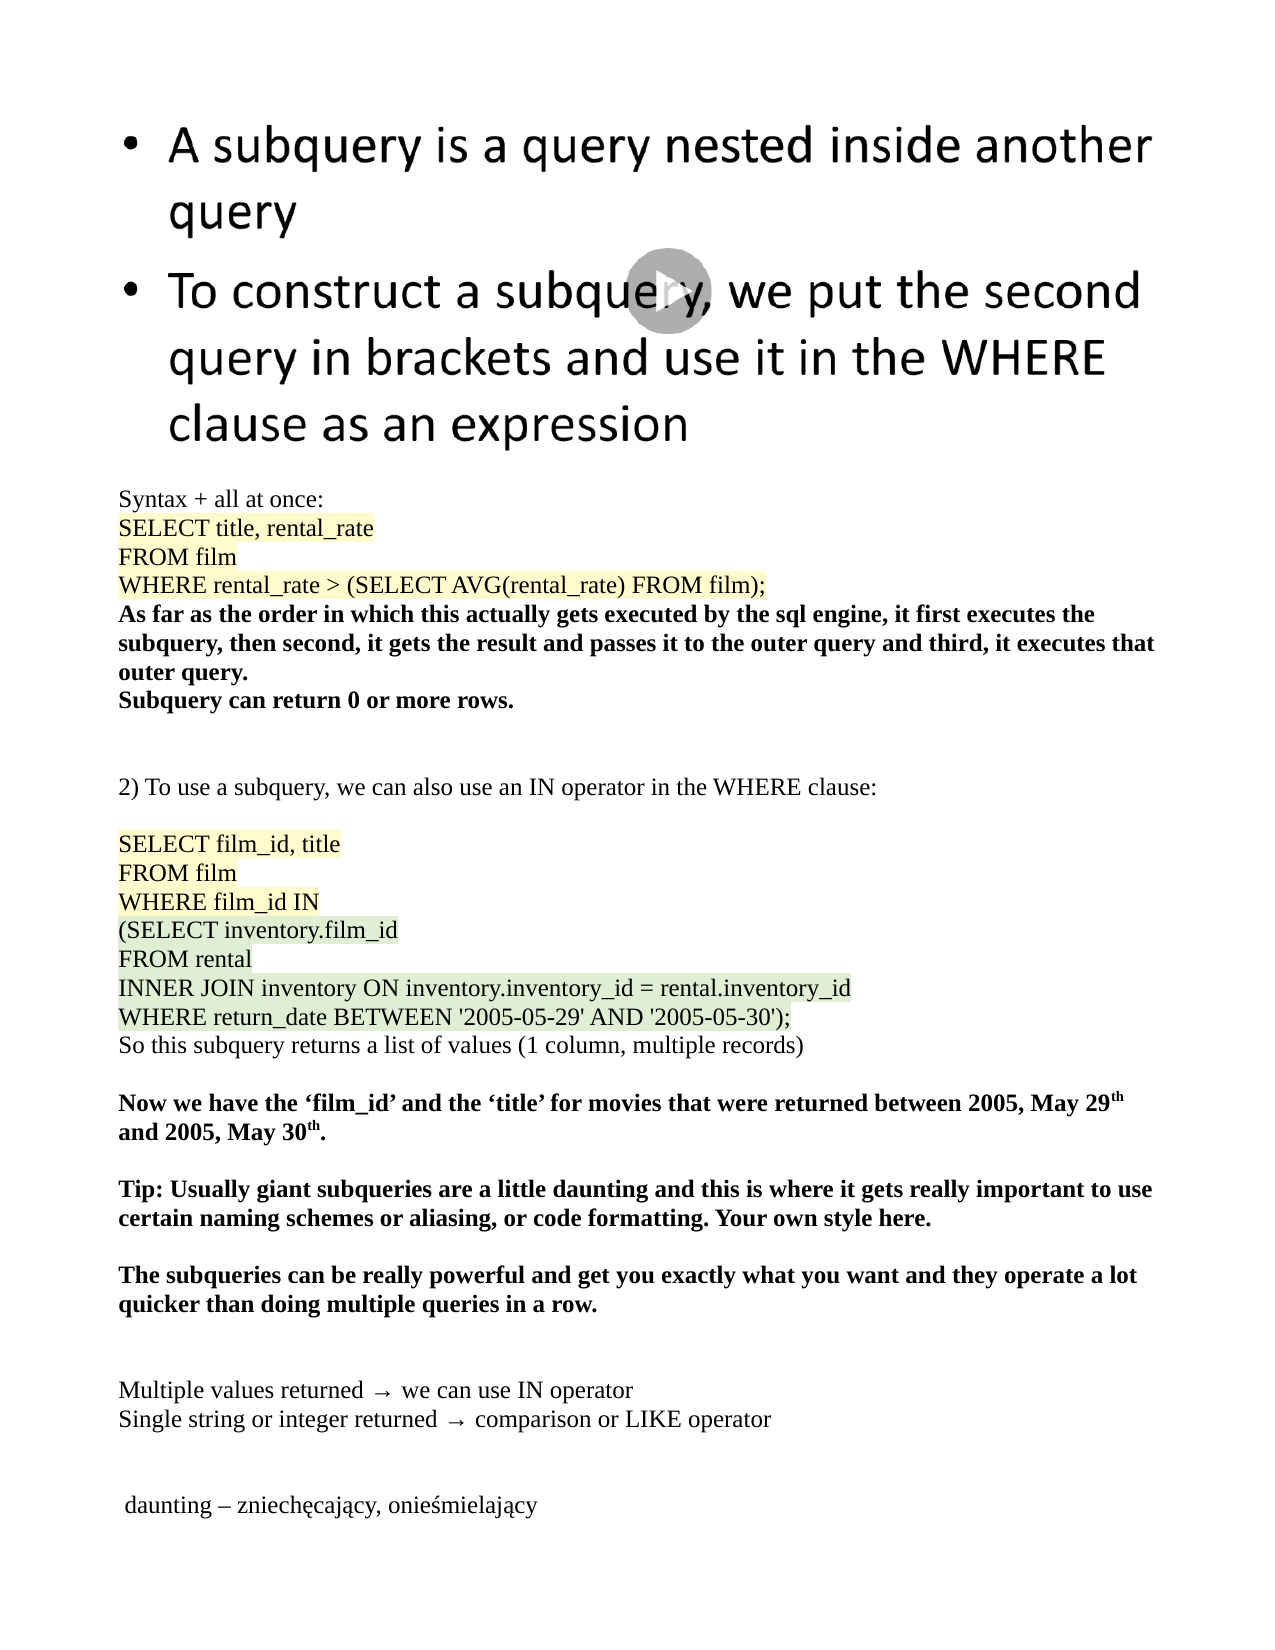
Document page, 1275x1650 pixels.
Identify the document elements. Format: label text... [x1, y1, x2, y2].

text Single string or integer returned → comparison or LIKE operator [118, 1404, 1157, 1433]
text So this subquery returns a list of values (1 column, multiple records) [118, 1031, 1157, 1059]
text Syntax + all at once: [118, 484, 1157, 513]
text As far as the order in which this actually gets executed by the sql engine, it first executes the subquery, then second, it gets the result and passes it to the outer query and third, it executes that outer query. [118, 599, 1157, 686]
text WHERE rental_rate > (SELECT AVG(rental_rate) FROM film); [118, 571, 1157, 599]
text FROM film [118, 542, 1157, 571]
text FROM rental [118, 944, 1157, 973]
text 2) To use a subquery, we can also use an IN operator in the WHERE clause: [118, 772, 1157, 801]
text Multiple values returned → we can use IN operator [118, 1376, 1157, 1404]
text daunting – zniechęcający, onieśmielający [118, 1491, 1157, 1519]
text Now we have the ‘film_id’ and the ‘title’ for movies that were returned between 2005, May 29th and 2005, May 30th. [118, 1088, 1157, 1146]
text FROM film [118, 858, 1157, 887]
text SELECT title, rental_rate [118, 513, 1157, 542]
text Tip: Usually giant subqueries are a little daunting and this is where it gets really important to use certain naming schemes or aliasing, or code formatting. Your own style here. [118, 1174, 1157, 1232]
text SELECT film_id, title [118, 829, 1157, 858]
text Subquery can return 0 or more rows. [118, 686, 1157, 714]
text WHERE film_id IN [118, 887, 1157, 916]
text The subqueries can be really powerful and get you exactly what you want and they operate a lot quicker than doing multiple queries in a row. [118, 1261, 1157, 1318]
text (SELECT inventory.film_id [118, 916, 1157, 944]
text WHERE return_date BETWEEN '2005-05-29' AND '2005-05-30'); [118, 1002, 1157, 1031]
picture [118, 118, 1157, 456]
text INNER JOIN inventory ON inventory.inventory_id = rental.inventory_id [118, 973, 1157, 1002]
